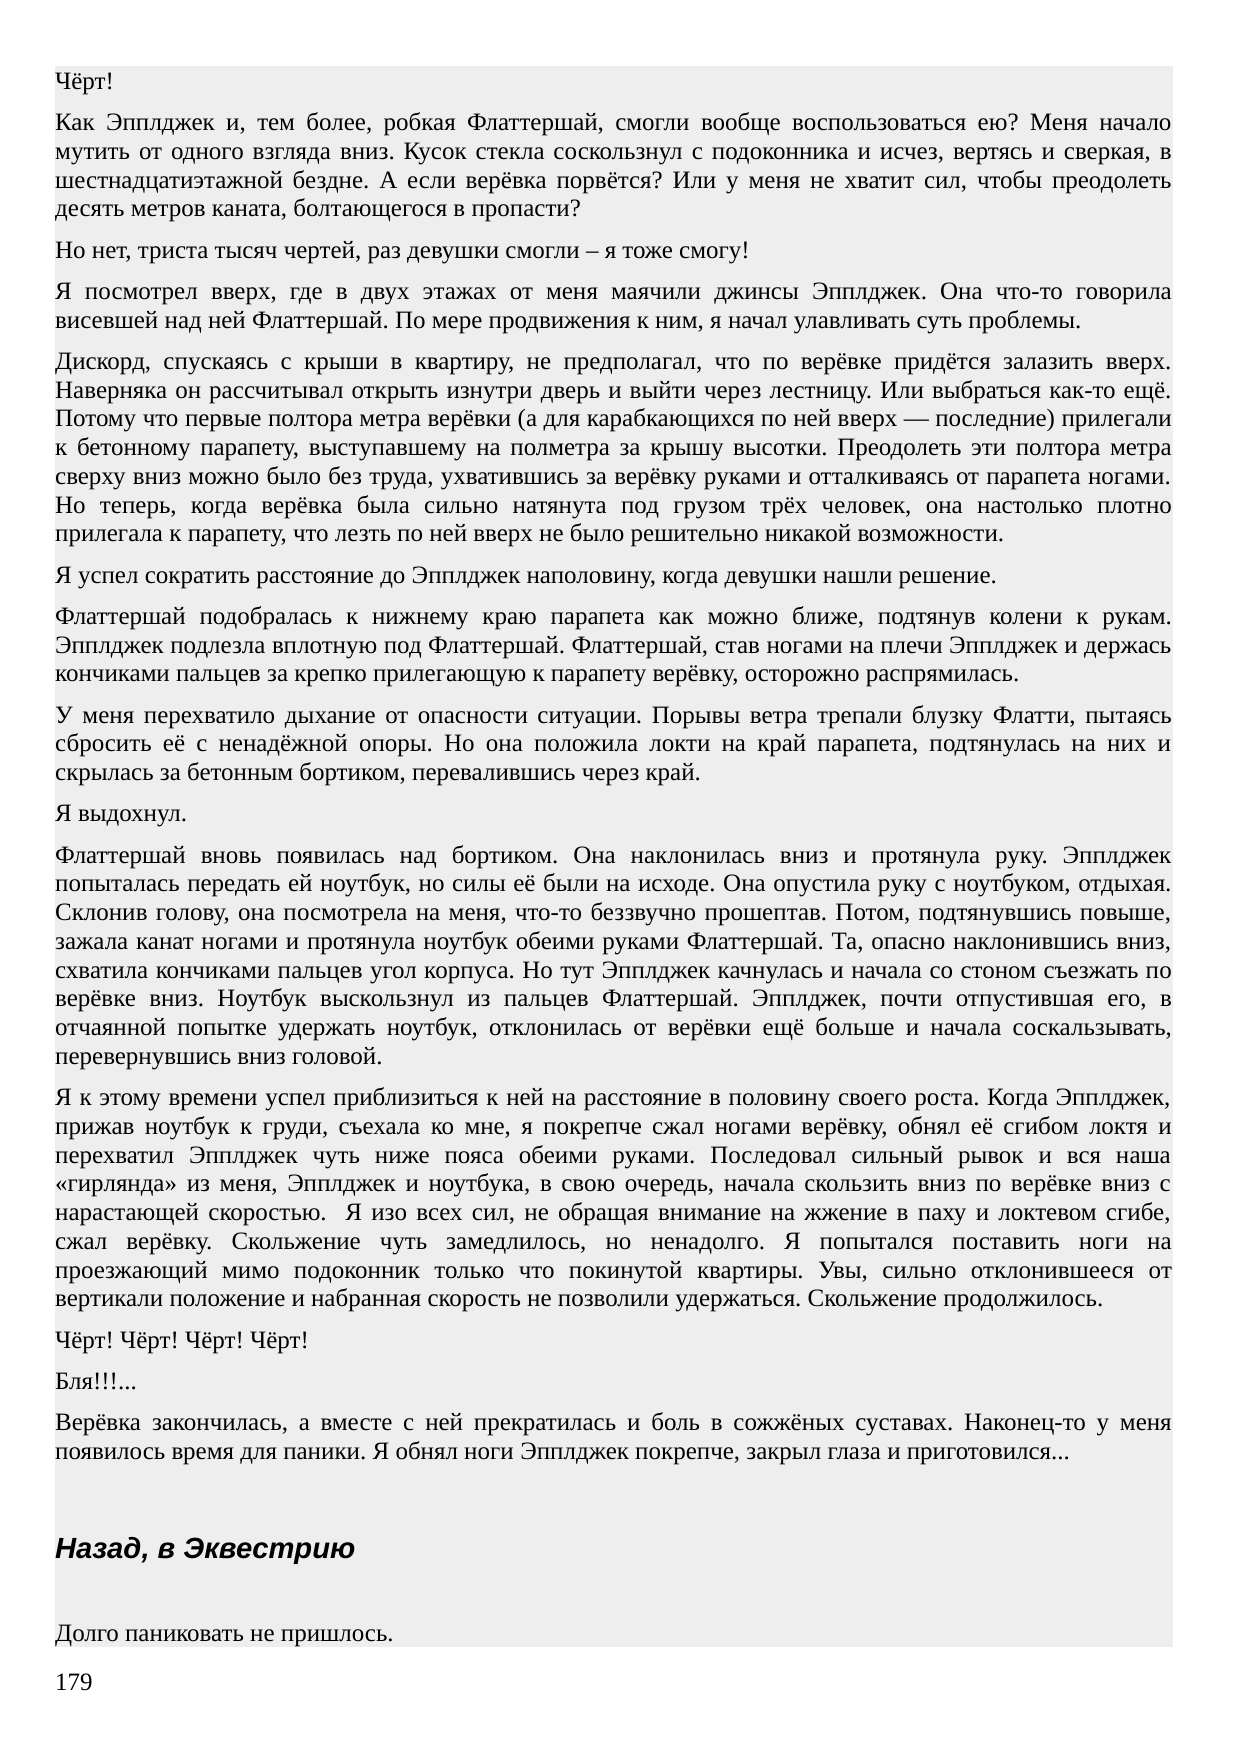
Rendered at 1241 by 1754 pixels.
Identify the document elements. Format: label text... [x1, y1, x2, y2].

text Долго паниковать не пришлось. [55, 1618, 1173, 1647]
text Я к этому времени успел приблизиться к ней на расстояние в половину своего роста. Когда Эпплджек, прижав ноутбук к груди, съехала ко мне, я покрепче сжал ногами верёвку, обнял её сгибом локтя и перехватил Эпплджек чуть ниже пояса обеими руками. Последовал сильный рывок и вся наша «гирлянда» из меня, Эпплджек и ноутбука, в свою очередь, начала скользить вниз по верёвке вниз с нарастающей скоростью. Я изо всех сил, не обращая внимание на жжение в паху и локтевом сгибе, сжал верёвку. Скольжение чуть замедлилось, но ненадолго. Я попытался поставить ноги на проезжающий мимо подоконник только что покинутой квартиры. Увы, сильно отклонившееся от вертикали положение и набранная скорость не позволили удержаться. Скольжение продолжилось. [55, 1082, 1173, 1312]
text Флаттершай подобралась к нижнему краю парапета как можно ближе, подтянув колени к рукам. Эпплджек подлезла вплотную под Флаттершай. Флаттершай, став ногами на плечи Эпплджек и держась кончиками пальцев за крепко прилегающую к парапету верёвку, осторожно распрямилась. [55, 601, 1173, 687]
text Флаттершай вновь появилась над бортиком. Она наклонилась вниз и протянула руку. Эпплджек попыталась передать ей ноутбук, но силы её были на исходе. Она опустила руку с ноутбуком, отдыхая. Склонив голову, она посмотрела на меня, что-то беззвучно прошептав. Потом, подтянувшись повыше, зажала канат ногами и протянула ноутбук обеими руками Флаттершай. Та, опасно наклонившись вниз, схватила кончиками пальцев угол корпуса. Но тут Эпплджек качнулась и начала со стоном съезжать по верёвке вниз. Ноутбук выскользнул из пальцев Флаттершай. Эпплджек, почти отпустившая его, в отчаянной попытке удержать ноутбук, отклонилась от верёвки ещё больше и начала соскальзывать, перевернувшись вниз головой. [55, 840, 1173, 1070]
text Я выдохнул. [55, 798, 1173, 827]
text Я успел сократить расстояние до Эпплджек наполовину, когда девушки нашли решение. [55, 560, 1173, 588]
text Как Эпплджек и, тем более, робкая Флаттершай, смогли вообще воспользоваться ею? Меня начало мутить от одного взгляда вниз. Кусок стекла соскользнул с подоконника и исчез, вертясь и сверкая, в шестнадцатиэтажной бездне. А если верёвка порвётся? Или у меня не хватит сил, чтобы преодолеть десять метров каната, болтающегося в пропасти? [55, 107, 1173, 222]
subtitle Назад, в Эквестрию [55, 1531, 1173, 1564]
text Чёрт! [55, 66, 1173, 95]
text У меня перехватило дыхание от опасности ситуации. Порывы ветра трепали блузку Флатти, пытаясь сбросить её с ненадёжной опоры. Но она положила локти на край парапета, подтянулась на них и скрылась за бетонным бортиком, перевалившись через край. [55, 700, 1173, 786]
text Верёвка закончилась, а вместе с ней прекратилась и боль в сожжёных суставах. Наконец-то у меня появилось время для паники. Я обнял ноги Эпплджек покрепче, закрыл глаза и приготовился... [55, 1407, 1173, 1465]
text Но нет, триста тысяч чертей, раз девушки смогли – я тоже смогу! [55, 235, 1173, 263]
text Чёрт! Чёрт! Чёрт! Чёрт! [55, 1325, 1173, 1353]
text Дискорд, спускаясь с крыши в квартиру, не предполагал, что по верёвке придётся залазить вверх. Наверняка он рассчитывал открыть изнутри дверь и выйти через лестницу. Или выбраться как-то ещё. Потому что первые полтора метра верёвки (а для карабкающихся по ней вверх — последние) прилегали к бетонному парапету, выступавшему на полметра за крышу высотки. Преодолеть эти полтора метра сверху вниз можно было без труда, ухватившись за верёвку руками и отталкиваясь от парапета ногами. Но теперь, когда верёвка была сильно натянута под грузом трёх человек, она настолько плотно прилегала к парапету, что лезть по ней вверх не было решительно никакой возможности. [55, 346, 1173, 547]
text Бля!!!... [55, 1366, 1173, 1395]
text Я посмотрел вверх, где в двух этажах от меня маячили джинсы Эпплджек. Она что-то говорила висевшей над ней Флаттершай. По мере продвижения к ним, я начал улавливать суть проблемы. [55, 276, 1173, 333]
